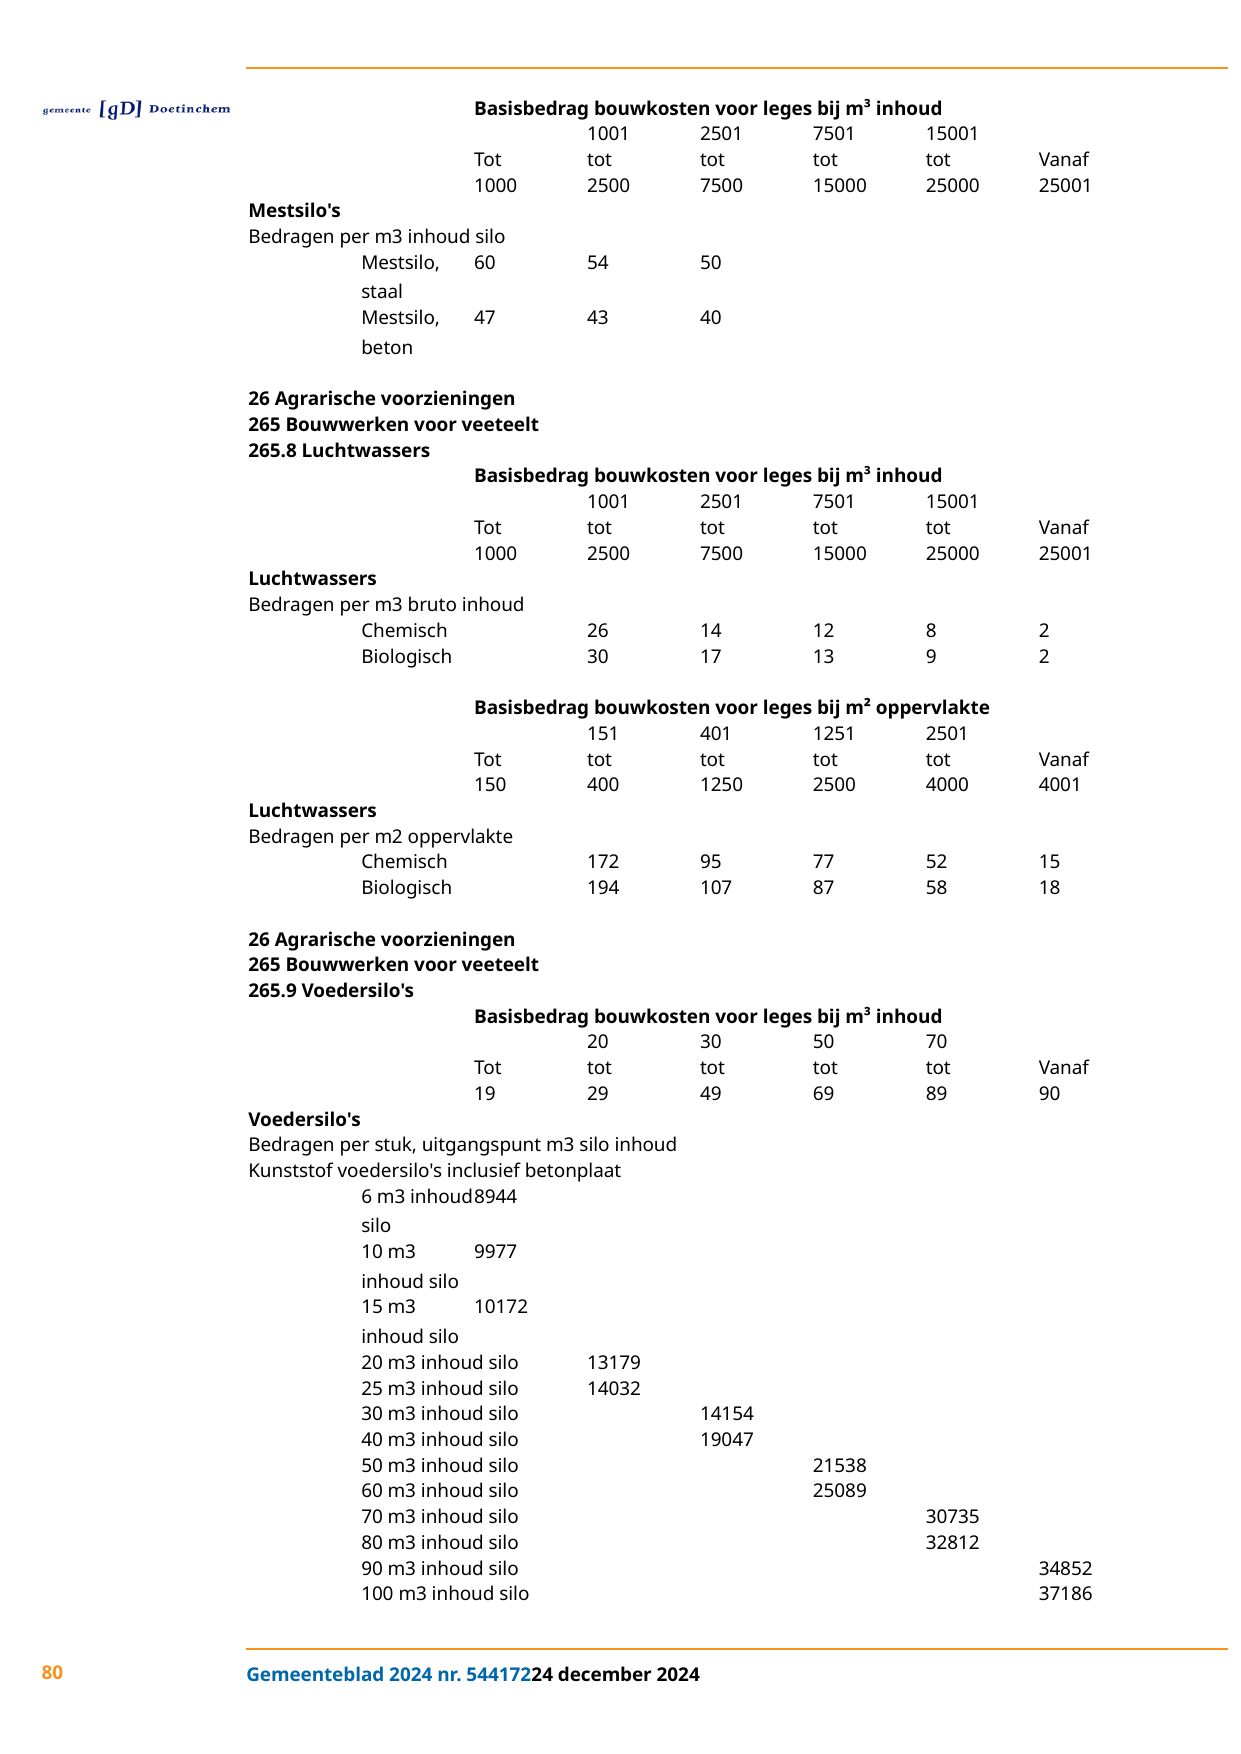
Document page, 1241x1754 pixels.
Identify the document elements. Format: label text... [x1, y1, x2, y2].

table_cell [700, 1294, 813, 1349]
table_cell [1039, 95, 1152, 121]
table_cell 2 [1039, 617, 1152, 643]
table_cell Basisbedrag bouwkosten voor leges bij m³ inhoud [474, 1003, 1038, 1029]
table_cell [926, 411, 1038, 437]
table_cell [474, 1106, 587, 1132]
table_cell 54 [587, 249, 700, 304]
table_cell [926, 198, 1038, 223]
table_cell [700, 411, 813, 437]
table_cell [700, 1555, 813, 1581]
table_cell [248, 720, 361, 746]
table_cell [813, 797, 926, 823]
table_cell tot [700, 746, 813, 771]
table_cell 70 m3 inhoud silo [361, 1504, 587, 1529]
table_cell 25 m3 inhoud silo [361, 1375, 587, 1401]
table_cell [813, 952, 926, 977]
table_cell tot [587, 1055, 700, 1080]
table_cell 30735 [926, 1504, 1038, 1529]
table_cell 7501 [813, 121, 926, 146]
table_cell [1039, 386, 1152, 411]
table_cell [248, 874, 361, 900]
table_cell 87 [813, 874, 926, 900]
table_cell Vanaf [1039, 746, 1152, 771]
table_cell [248, 1375, 361, 1401]
table_cell 265.9 Voedersilo's [248, 977, 474, 1003]
table_cell 1000 [474, 172, 587, 198]
table_cell 34852 [1039, 1555, 1152, 1581]
table_cell [813, 566, 926, 591]
table_cell [248, 172, 361, 198]
table_cell [700, 823, 813, 849]
table_cell 1251 [813, 720, 926, 746]
table_cell 15000 [813, 540, 926, 566]
table_cell [813, 926, 926, 952]
table_cell 50 [700, 249, 813, 304]
table_cell Luchtwassers [248, 797, 474, 823]
table_cell [248, 514, 361, 540]
table_cell [700, 386, 813, 411]
table_cell 10172 [474, 1294, 587, 1349]
table_cell [1039, 305, 1152, 360]
table_cell [700, 1106, 813, 1132]
table_cell [248, 121, 361, 146]
table_cell [700, 1529, 813, 1555]
table_cell Biologisch [361, 643, 587, 668]
table_cell [248, 746, 361, 771]
table_cell [813, 1375, 926, 1401]
table_cell 9 [926, 643, 1038, 668]
table_cell [700, 566, 813, 591]
table_cell [248, 1239, 361, 1294]
table_cell 89 [926, 1080, 1038, 1106]
table_cell 6 m3 inhoud silo [361, 1183, 474, 1238]
table_cell 19047 [700, 1426, 813, 1452]
table_cell [926, 1375, 1038, 1401]
table_cell 400 [587, 771, 700, 797]
table_cell [926, 305, 1038, 360]
table_cell [361, 121, 474, 146]
table_cell [587, 1294, 700, 1349]
table_cell 30 [587, 643, 700, 668]
table_cell 60 m3 inhoud silo [361, 1478, 587, 1503]
table_cell [587, 566, 700, 591]
table_cell [1039, 1239, 1152, 1294]
table_cell tot [926, 514, 1038, 540]
table_cell 15000 [813, 172, 926, 198]
table_cell 1001 [587, 489, 700, 514]
table_cell [248, 1055, 361, 1080]
table_cell 69 [813, 1080, 926, 1106]
table_cell 7501 [813, 489, 926, 514]
table_cell [926, 1452, 1038, 1478]
table_cell [700, 926, 813, 952]
table_cell 4000 [926, 771, 1038, 797]
table_cell 13 [813, 643, 926, 668]
table_cell [248, 849, 361, 874]
table_cell [1039, 1349, 1152, 1375]
table_cell 30 m3 inhoud silo [361, 1401, 587, 1426]
table_cell 52 [926, 849, 1038, 874]
table_cell tot [926, 746, 1038, 771]
table_cell [587, 1478, 700, 1503]
table_cell [1039, 797, 1152, 823]
table_cell 2501 [700, 121, 813, 146]
table_cell tot [813, 514, 926, 540]
table_cell 265 Bouwwerken voor veeteelt [248, 411, 700, 437]
table_cell [926, 1581, 1038, 1606]
table_cell [700, 1581, 813, 1606]
table_cell Chemisch [361, 849, 587, 874]
table_cell [700, 591, 813, 617]
table_cell Bedragen per m2 oppervlakte [248, 823, 587, 849]
table_cell [1039, 1401, 1152, 1426]
table_cell [248, 95, 361, 121]
table_cell 265.8 Luchtwassers [248, 437, 474, 463]
table_cell [248, 1529, 361, 1555]
table_cell [813, 305, 926, 360]
table_cell [248, 771, 361, 797]
table_cell 1001 [587, 121, 700, 146]
table_cell 40 [700, 305, 813, 360]
table_cell 14154 [700, 1401, 813, 1426]
table_cell [587, 1504, 700, 1529]
table_cell [248, 146, 361, 172]
table_cell 32812 [926, 1529, 1038, 1555]
table_cell tot [587, 514, 700, 540]
table_cell [813, 1158, 926, 1183]
table_cell [474, 900, 587, 926]
table_cell [248, 1003, 361, 1029]
table_cell Basisbedrag bouwkosten voor leges bij m³ inhoud [474, 463, 1038, 488]
table_cell [926, 249, 1038, 304]
table_cell [813, 1401, 926, 1426]
table_cell [587, 1529, 700, 1555]
table_cell [361, 489, 474, 514]
table_cell [474, 1029, 587, 1054]
table_cell 15 m3 inhoud silo [361, 1294, 474, 1349]
table_cell [700, 198, 813, 223]
table_cell [474, 360, 587, 386]
table_cell [813, 224, 926, 249]
table_cell Basisbedrag bouwkosten voor leges bij m³ inhoud [474, 95, 1038, 121]
table_cell [700, 437, 813, 463]
table_cell [361, 1080, 474, 1106]
table_cell 49 [700, 1080, 813, 1106]
table_cell 2500 [813, 771, 926, 797]
table_cell [813, 198, 926, 223]
table_cell 12 [813, 617, 926, 643]
table_cell [1039, 823, 1152, 849]
table_cell [700, 1239, 813, 1294]
table_cell 13179 [587, 1349, 700, 1375]
table_cell 47 [474, 305, 587, 360]
table_cell [700, 1375, 813, 1401]
table_cell [248, 489, 361, 514]
table_cell [248, 1581, 361, 1606]
table_cell [361, 771, 474, 797]
table_cell [700, 900, 813, 926]
table_cell 40 m3 inhoud silo [361, 1426, 587, 1452]
table_cell [587, 1401, 700, 1426]
table_cell 58 [926, 874, 1038, 900]
table_cell [1039, 900, 1152, 926]
table_cell [926, 1478, 1038, 1503]
table_cell 17 [700, 643, 813, 668]
table_cell 43 [587, 305, 700, 360]
table_cell [1039, 977, 1152, 1003]
table_cell [926, 823, 1038, 849]
table_cell 29 [587, 1080, 700, 1106]
table_cell Tot [474, 1055, 587, 1080]
table_cell [248, 617, 361, 643]
table_cell 107 [700, 874, 813, 900]
table_cell [361, 900, 474, 926]
table_cell [474, 198, 587, 223]
table_cell tot [700, 514, 813, 540]
table_cell [813, 437, 926, 463]
table_cell [813, 1504, 926, 1529]
table_cell [361, 746, 474, 771]
picture [41, 47, 231, 172]
table_cell [926, 566, 1038, 591]
table_cell [1039, 720, 1152, 746]
table_cell 8 [926, 617, 1038, 643]
table_cell [587, 198, 700, 223]
table_cell [248, 694, 361, 720]
table_cell [587, 386, 700, 411]
table_cell [587, 1183, 700, 1238]
table_cell [813, 249, 926, 304]
table_cell [248, 643, 361, 668]
table_cell [926, 1132, 1038, 1157]
table_cell 77 [813, 849, 926, 874]
table_cell [1039, 121, 1152, 146]
table_cell [926, 591, 1038, 617]
table_cell [248, 1401, 361, 1426]
table_cell [813, 386, 926, 411]
table_cell [361, 514, 474, 540]
table_cell 37186 [1039, 1581, 1152, 1606]
table_cell [1039, 566, 1152, 591]
table_cell Vanaf [1039, 1055, 1152, 1080]
table_cell [361, 540, 474, 566]
table_cell [926, 1401, 1038, 1426]
table_cell [248, 1452, 361, 1478]
table_cell [248, 1555, 361, 1581]
table_cell [926, 1294, 1038, 1349]
table_cell [361, 669, 474, 694]
table_cell [474, 669, 587, 694]
table_cell [700, 1478, 813, 1503]
table_cell 25000 [926, 172, 1038, 198]
table_cell [587, 1555, 700, 1581]
table_cell [587, 900, 700, 926]
table_cell [926, 360, 1038, 386]
table_cell 150 [474, 771, 587, 797]
table_cell Voedersilo's [248, 1106, 474, 1132]
table_cell [587, 797, 700, 823]
table_cell 26 Agrarische voorzieningen [248, 926, 587, 952]
table_cell 7500 [700, 540, 813, 566]
table_cell 14 [700, 617, 813, 643]
table_cell 151 [587, 720, 700, 746]
table_cell [700, 1183, 813, 1238]
table_cell [1039, 224, 1152, 249]
table_cell 15 [1039, 849, 1152, 874]
table_cell 15001 [926, 489, 1038, 514]
table_cell [926, 1349, 1038, 1375]
table_cell [813, 1349, 926, 1375]
table_cell [813, 823, 926, 849]
table_cell Bedragen per m3 bruto inhoud [248, 591, 587, 617]
table_cell tot [813, 746, 926, 771]
table_cell [361, 1003, 474, 1029]
table_cell 20 m3 inhoud silo [361, 1349, 587, 1375]
table_cell [813, 1294, 926, 1349]
table_cell 2501 [926, 720, 1038, 746]
table_cell [1039, 952, 1152, 977]
table_cell tot [587, 746, 700, 771]
table_cell [1039, 437, 1152, 463]
table_cell 25000 [926, 540, 1038, 566]
table_cell [587, 823, 700, 849]
table_cell [700, 224, 813, 249]
table_cell [813, 1183, 926, 1238]
table_cell 25001 [1039, 540, 1152, 566]
table_cell 25089 [813, 1478, 926, 1503]
table_cell Mestsilo's [248, 198, 474, 223]
table_cell [361, 172, 474, 198]
table_cell [926, 224, 1038, 249]
table_cell [813, 1581, 926, 1606]
table_cell [813, 1239, 926, 1294]
table_cell tot [587, 146, 700, 172]
table_cell [1039, 926, 1152, 952]
table_cell [700, 797, 813, 823]
table_cell [248, 360, 361, 386]
table_cell 90 m3 inhoud silo [361, 1555, 587, 1581]
table_cell [926, 900, 1038, 926]
table_cell Bedragen per stuk, uitgangspunt m3 silo inhoud [248, 1132, 813, 1157]
table_cell [1039, 198, 1152, 223]
table_cell 2 [1039, 643, 1152, 668]
table_cell 2500 [587, 172, 700, 198]
table_cell tot [700, 146, 813, 172]
table_cell 10 m3 inhoud silo [361, 1239, 474, 1294]
table_cell 70 [926, 1029, 1038, 1054]
table_cell Biologisch [361, 874, 587, 900]
table_cell [474, 489, 587, 514]
table_cell 30 [700, 1029, 813, 1054]
table_cell [1039, 1375, 1152, 1401]
table_cell [248, 669, 361, 694]
table_cell tot [926, 1055, 1038, 1080]
table_cell [248, 249, 361, 304]
table_cell [248, 1478, 361, 1503]
table_cell [1039, 669, 1152, 694]
table_cell [248, 1294, 361, 1349]
table_cell [1039, 463, 1152, 488]
table_cell [248, 463, 361, 488]
table_cell 80 m3 inhoud silo [361, 1529, 587, 1555]
table_cell [813, 1426, 926, 1452]
table_cell [248, 540, 361, 566]
table_cell [813, 669, 926, 694]
table_cell tot [813, 1055, 926, 1080]
table_cell 401 [700, 720, 813, 746]
table_cell [926, 1239, 1038, 1294]
table_cell [1039, 1478, 1152, 1503]
table_cell 2500 [587, 540, 700, 566]
table_cell [1039, 249, 1152, 304]
table_cell 1000 [474, 540, 587, 566]
table_cell [1039, 1294, 1152, 1349]
table_cell [248, 900, 361, 926]
table_cell [474, 121, 587, 146]
table_cell 9977 [474, 1239, 587, 1294]
table_cell Vanaf [1039, 146, 1152, 172]
table_cell [1039, 1003, 1152, 1029]
table_cell [1039, 360, 1152, 386]
table_cell Mestsilo, staal [361, 249, 474, 304]
table_cell [926, 1555, 1038, 1581]
table_cell [926, 386, 1038, 411]
table_cell [926, 437, 1038, 463]
table_cell [700, 669, 813, 694]
table_cell [700, 952, 813, 977]
table_cell [813, 1132, 926, 1157]
table_cell [248, 1349, 361, 1375]
table_cell Bedragen per m3 inhoud silo [248, 224, 587, 249]
table_cell Kunststof voedersilo's inclusief betonplaat [248, 1158, 813, 1183]
table_cell Tot [474, 746, 587, 771]
table_cell [361, 720, 474, 746]
table_cell 15001 [926, 121, 1038, 146]
table_cell [1039, 489, 1152, 514]
table_cell [361, 1029, 474, 1054]
table_cell 4001 [1039, 771, 1152, 797]
table_cell 25001 [1039, 172, 1152, 198]
table_cell tot [700, 1055, 813, 1080]
table_cell [587, 1106, 700, 1132]
table_cell [587, 1239, 700, 1294]
table_cell 265 Bouwwerken voor veeteelt [248, 952, 700, 977]
table_cell [248, 1504, 361, 1529]
table_cell [587, 360, 700, 386]
table_cell [248, 1029, 361, 1054]
table_cell [587, 224, 700, 249]
table_cell [248, 1183, 361, 1238]
table_cell [926, 669, 1038, 694]
table_cell [248, 1080, 361, 1106]
table_cell 14032 [587, 1375, 700, 1401]
table_cell [587, 437, 700, 463]
table_cell [587, 1581, 700, 1606]
table_cell [248, 1426, 361, 1452]
table_cell 194 [587, 874, 700, 900]
table_cell [474, 566, 587, 591]
table_cell [1039, 1452, 1152, 1478]
table_cell Luchtwassers [248, 566, 474, 591]
table_cell Vanaf [1039, 514, 1152, 540]
table_cell [587, 926, 700, 952]
table_cell [813, 977, 926, 1003]
table_cell [700, 360, 813, 386]
table_cell 26 [587, 617, 700, 643]
table_cell [926, 797, 1038, 823]
table_cell [926, 1106, 1038, 1132]
table_cell [361, 1055, 474, 1080]
table_cell [926, 1183, 1038, 1238]
table_cell [587, 1426, 700, 1452]
table_cell [1039, 1106, 1152, 1132]
table_cell [1039, 1529, 1152, 1555]
table_cell 26 Agrarische voorzieningen [248, 386, 587, 411]
table_cell [361, 95, 474, 121]
table_cell [813, 1555, 926, 1581]
table_cell [813, 591, 926, 617]
table_cell 95 [700, 849, 813, 874]
table_cell [361, 146, 474, 172]
table_cell [361, 694, 474, 720]
table_cell [361, 463, 474, 488]
table_cell [700, 1504, 813, 1529]
table_cell [474, 720, 587, 746]
table_cell 100 m3 inhoud silo [361, 1581, 587, 1606]
table_cell [926, 977, 1038, 1003]
table_cell [926, 926, 1038, 952]
table_cell [1039, 1426, 1152, 1452]
table_cell [248, 305, 361, 360]
table_cell [1039, 1158, 1152, 1183]
table_cell 18 [1039, 874, 1152, 900]
table_cell [587, 1452, 700, 1478]
table_cell Tot [474, 146, 587, 172]
table_cell [474, 977, 587, 1003]
table_cell tot [813, 146, 926, 172]
table_cell [1039, 1183, 1152, 1238]
table_cell [813, 900, 926, 926]
table_cell Chemisch [361, 617, 587, 643]
table_cell 1250 [700, 771, 813, 797]
table_cell [1039, 591, 1152, 617]
table_cell [813, 360, 926, 386]
table_cell 20 [587, 1029, 700, 1054]
table_cell [926, 952, 1038, 977]
table_cell 8944 [474, 1183, 587, 1238]
table_cell 60 [474, 249, 587, 304]
table_cell [700, 1349, 813, 1375]
table_cell 172 [587, 849, 700, 874]
table_cell Mestsilo, beton [361, 305, 474, 360]
table_cell [1039, 1504, 1152, 1529]
table_cell 2501 [700, 489, 813, 514]
table_cell Basisbedrag bouwkosten voor leges bij m² oppervlakte [474, 694, 1152, 720]
table_cell [361, 360, 474, 386]
table_cell 50 [813, 1029, 926, 1054]
table_cell [813, 411, 926, 437]
table_cell [700, 977, 813, 1003]
table_cell [813, 1106, 926, 1132]
table_cell [587, 977, 700, 1003]
table_cell [1039, 1132, 1152, 1157]
table_cell [1039, 1029, 1152, 1054]
table_cell 19 [474, 1080, 587, 1106]
table_cell [474, 797, 587, 823]
table_cell [926, 1426, 1038, 1452]
table_cell [1039, 411, 1152, 437]
table_cell [587, 669, 700, 694]
table_cell Tot [474, 514, 587, 540]
table_cell 7500 [700, 172, 813, 198]
table_cell tot [926, 146, 1038, 172]
table_cell [700, 1452, 813, 1478]
table_cell 90 [1039, 1080, 1152, 1106]
table_cell 21538 [813, 1452, 926, 1478]
table_cell 50 m3 inhoud silo [361, 1452, 587, 1478]
table_cell [587, 591, 700, 617]
table_cell [474, 437, 587, 463]
table_cell [926, 1158, 1038, 1183]
table_cell [813, 1529, 926, 1555]
